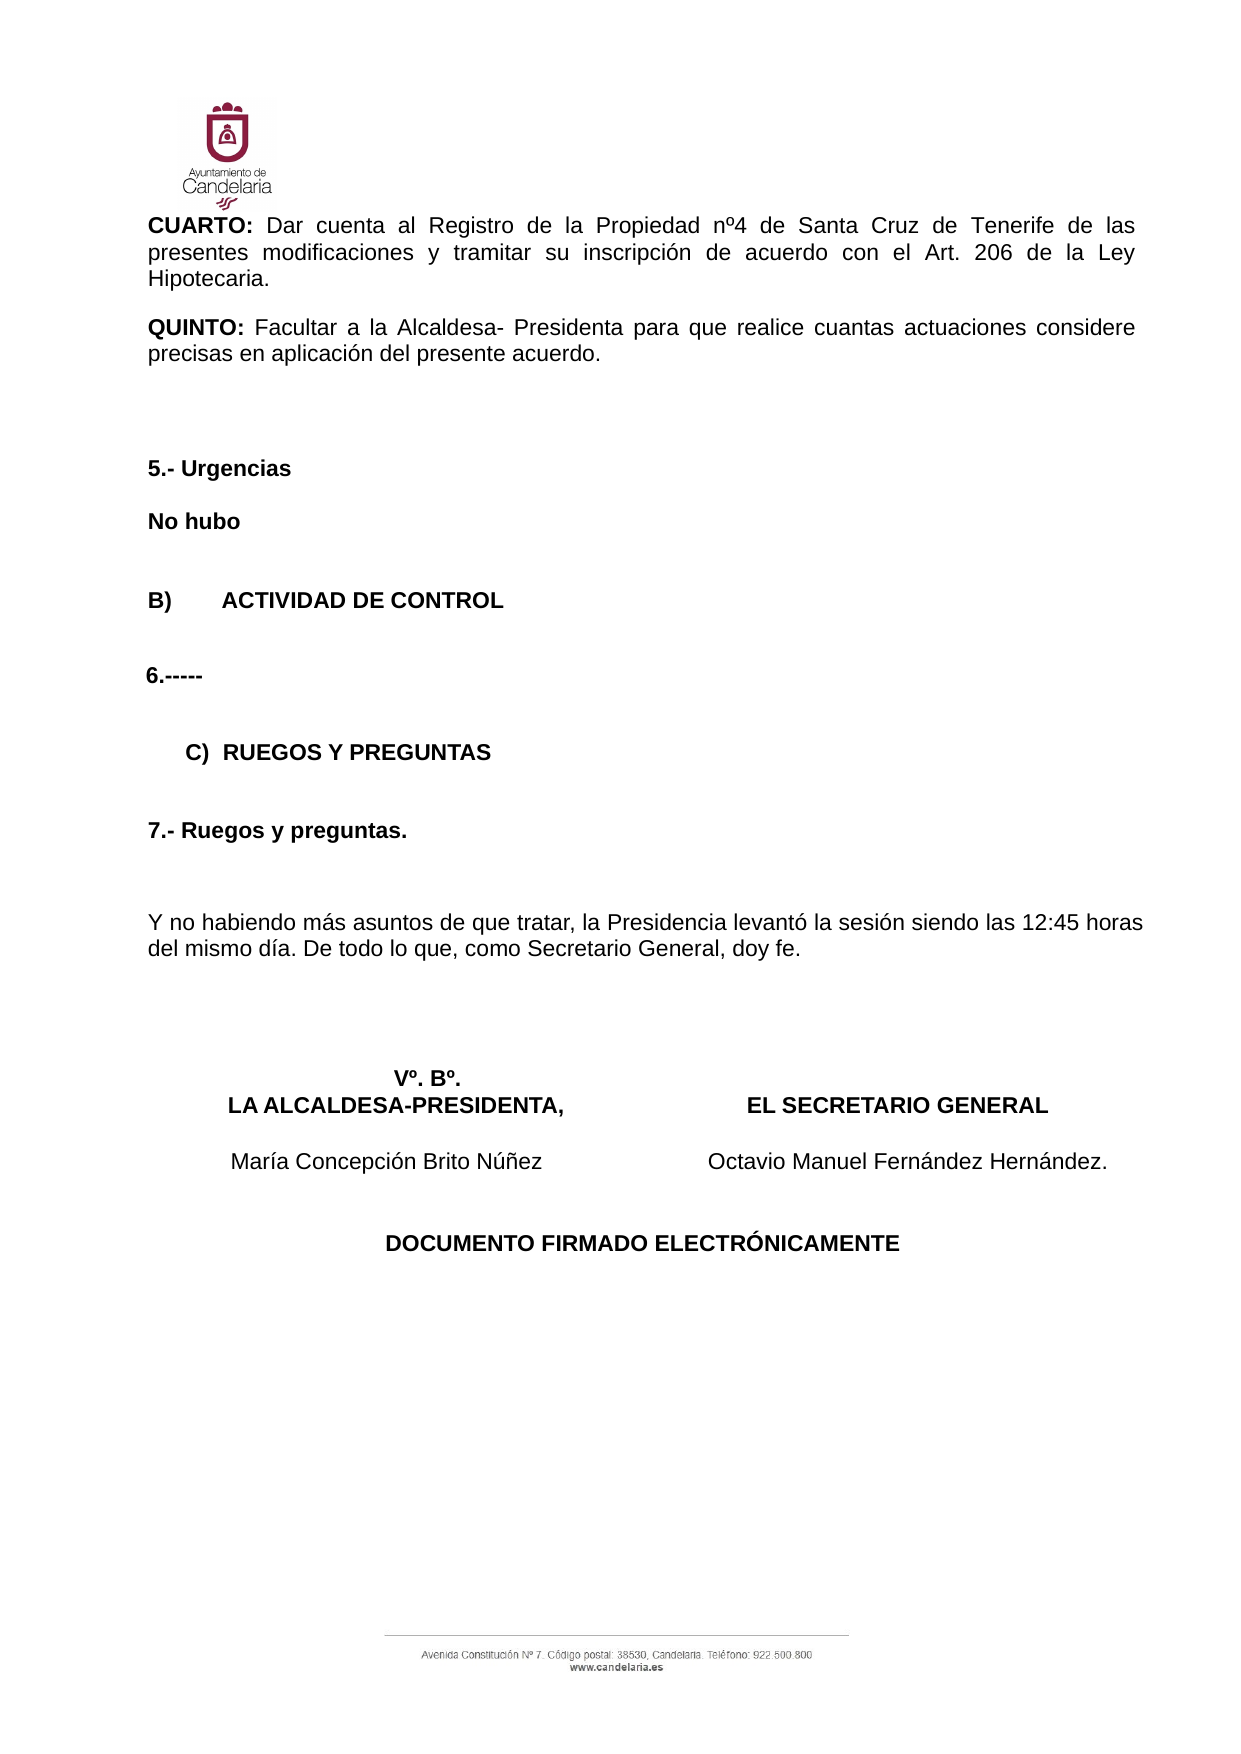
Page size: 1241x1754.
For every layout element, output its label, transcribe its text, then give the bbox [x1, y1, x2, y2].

text Vº. Bº. [148, 1065, 1144, 1092]
text 7.- Ruegos y preguntas. [148, 817, 1144, 843]
text María Concepción Brito Núñez Octavio Manuel Fernández Hernández. [148, 1148, 1144, 1174]
text Y no habiendo más asuntos de que tratar, la Presidencia levantó la sesión siendo las 12:45 horas del mismo día. De todo lo que, como Secretario General, doy fe. [148, 909, 1144, 961]
text CUARTO: Dar cuenta al Registro de la Propiedad nº4 de Santa Cruz de Tenerife de las presentes modificaciones y tramitar su inscripción de acuerdo con el Art. 206 de la Ley Hipotecaria. [148, 212, 1137, 291]
text QUINTO: Facultar a la Alcaldesa- Presidenta para que realice cuantas actuaciones considere precisas en aplicación del presente acuerdo. [148, 314, 1137, 367]
text LA ALCALDESA-PRESIDENTA, EL SECRETARIO GENERAL [148, 1092, 1144, 1118]
text No hubo [148, 508, 1144, 534]
list RUEGOS Y PREGUNTAS [185, 739, 1144, 766]
list ACTIVIDAD DE CONTROL [148, 587, 1110, 613]
text 5.- Urgencias [148, 455, 1144, 481]
text 6.----- [133, 662, 1144, 688]
text DOCUMENTO FIRMADO ELECTRÓNICAMENTE [148, 1230, 1144, 1256]
